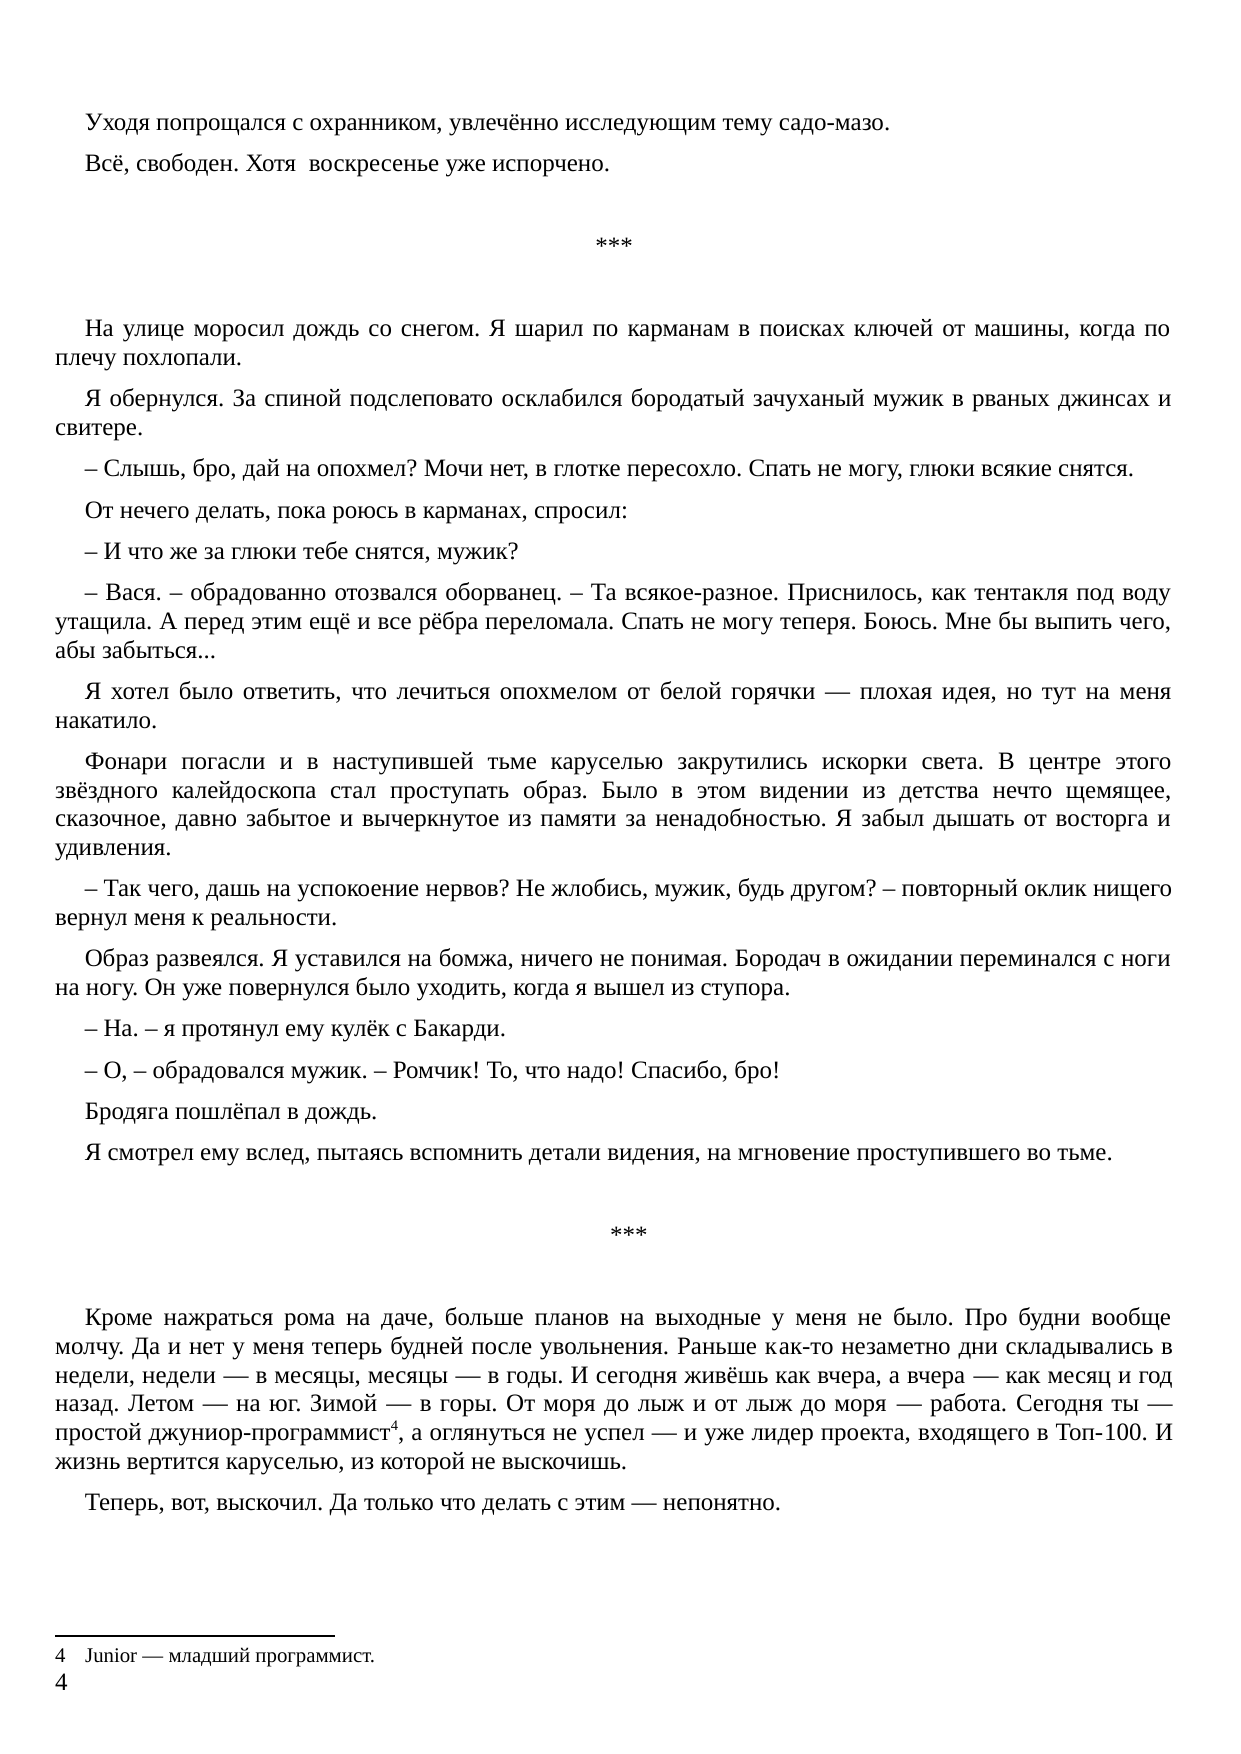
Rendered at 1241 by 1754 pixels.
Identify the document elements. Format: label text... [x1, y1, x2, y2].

text На улице моросил дождь со снегом. Я шарил по карманам в поисках ключей от машины, когда по плечу похлопали. [55, 313, 1173, 371]
text Фонари погасли и в наступившей тьме каруселью закрутились искорки света. В центре этого звёздного калейдоскопа стал проступать образ. Было в этом видении из детства нечто щемящее, сказочное, давно забытое и вычеркнутое из памяти за ненадобностью. Я забыл дышать от восторга и удивления. [55, 746, 1173, 861]
text – Так чего, дашь на успокоение нервов? Не жлобись, мужик, будь другом? – повторный оклик нищего вернул меня к реальности. [55, 873, 1173, 931]
text – Слышь, бро, дай на опохмел? Мочи нет, в глотке пересохло. Спать не могу, глюки всякие снятся. [55, 453, 1173, 482]
text – На. – я протянул ему кулёк с Бакарди. [55, 1013, 1173, 1042]
text От нечего делать, пока роюсь в карманах, спросил: [55, 495, 1173, 523]
text Теперь, вот, выскочил. Да только что делать с этим — непонятно. [55, 1487, 1173, 1516]
text Образ развеялся. Я уставился на бомжа, ничего не понимая. Бородач в ожидании переминался с ноги на ногу. Он уже повернулся было уходить, когда я вышел из ступора. [55, 943, 1173, 1001]
text Я смотрел ему вслед, пытаясь вспомнить детали видения, на мгновение проступившего во тьме. [55, 1137, 1173, 1166]
text Я обернулся. За спиной подслеповато осклабился бородатый зачуханый мужик в рваных джинсах и свитере. [55, 383, 1173, 441]
text Я хотел было ответить, что лечиться опохмелом от белой горячки — плохая идея, но тут на меня накатило. [55, 676, 1173, 733]
text – О, – обрадовался мужик. – Ромчик! То, что надо! Спасибо, бро! [55, 1055, 1173, 1083]
text Бродяга пошлёпал в дождь. [55, 1096, 1173, 1125]
text Кроме нажраться рома на даче, больше планов на выходные у меня не было. Про будни вообще молчу. Да и нет у меня теперь будней после увольнения. Раньше как-то незаметно дни складывались в недели, недели — в месяцы, месяцы — в годы. И сегодня живёшь как вчера, а вчера — как месяц и год назад. Летом — на юг. Зимой — в горы. От моря до лыж и от лыж до моря — работа. Сегодня ты — простой джуниор-программист, а оглянуться не успел — и уже лидер проекта, входящего в Топ-100. И жизнь вертится каруселью, из которой не выскочишь. [55, 1302, 1173, 1475]
text *** [55, 231, 1173, 260]
text *** [55, 1220, 1173, 1248]
text Всё, свободен. Хотя воскресенье уже испорчено. [55, 148, 1173, 177]
text – И что же за глюки тебе снятся, мужик? [55, 536, 1173, 565]
text – Вася. – обрадованно отозвался оборванец. – Та всякое-разное. Приснилось, как тентакля под воду утащила. А перед этим ещё и все рёбра переломала. Спать не могу теперя. Боюсь. Мне бы выпить чего, абы забыться... [55, 577, 1173, 663]
text Junior — младший программист. [55, 1642, 1173, 1667]
text Уходя попрощался с охранником, увлечённо исследующим тему садо-мазо. [55, 107, 1173, 136]
